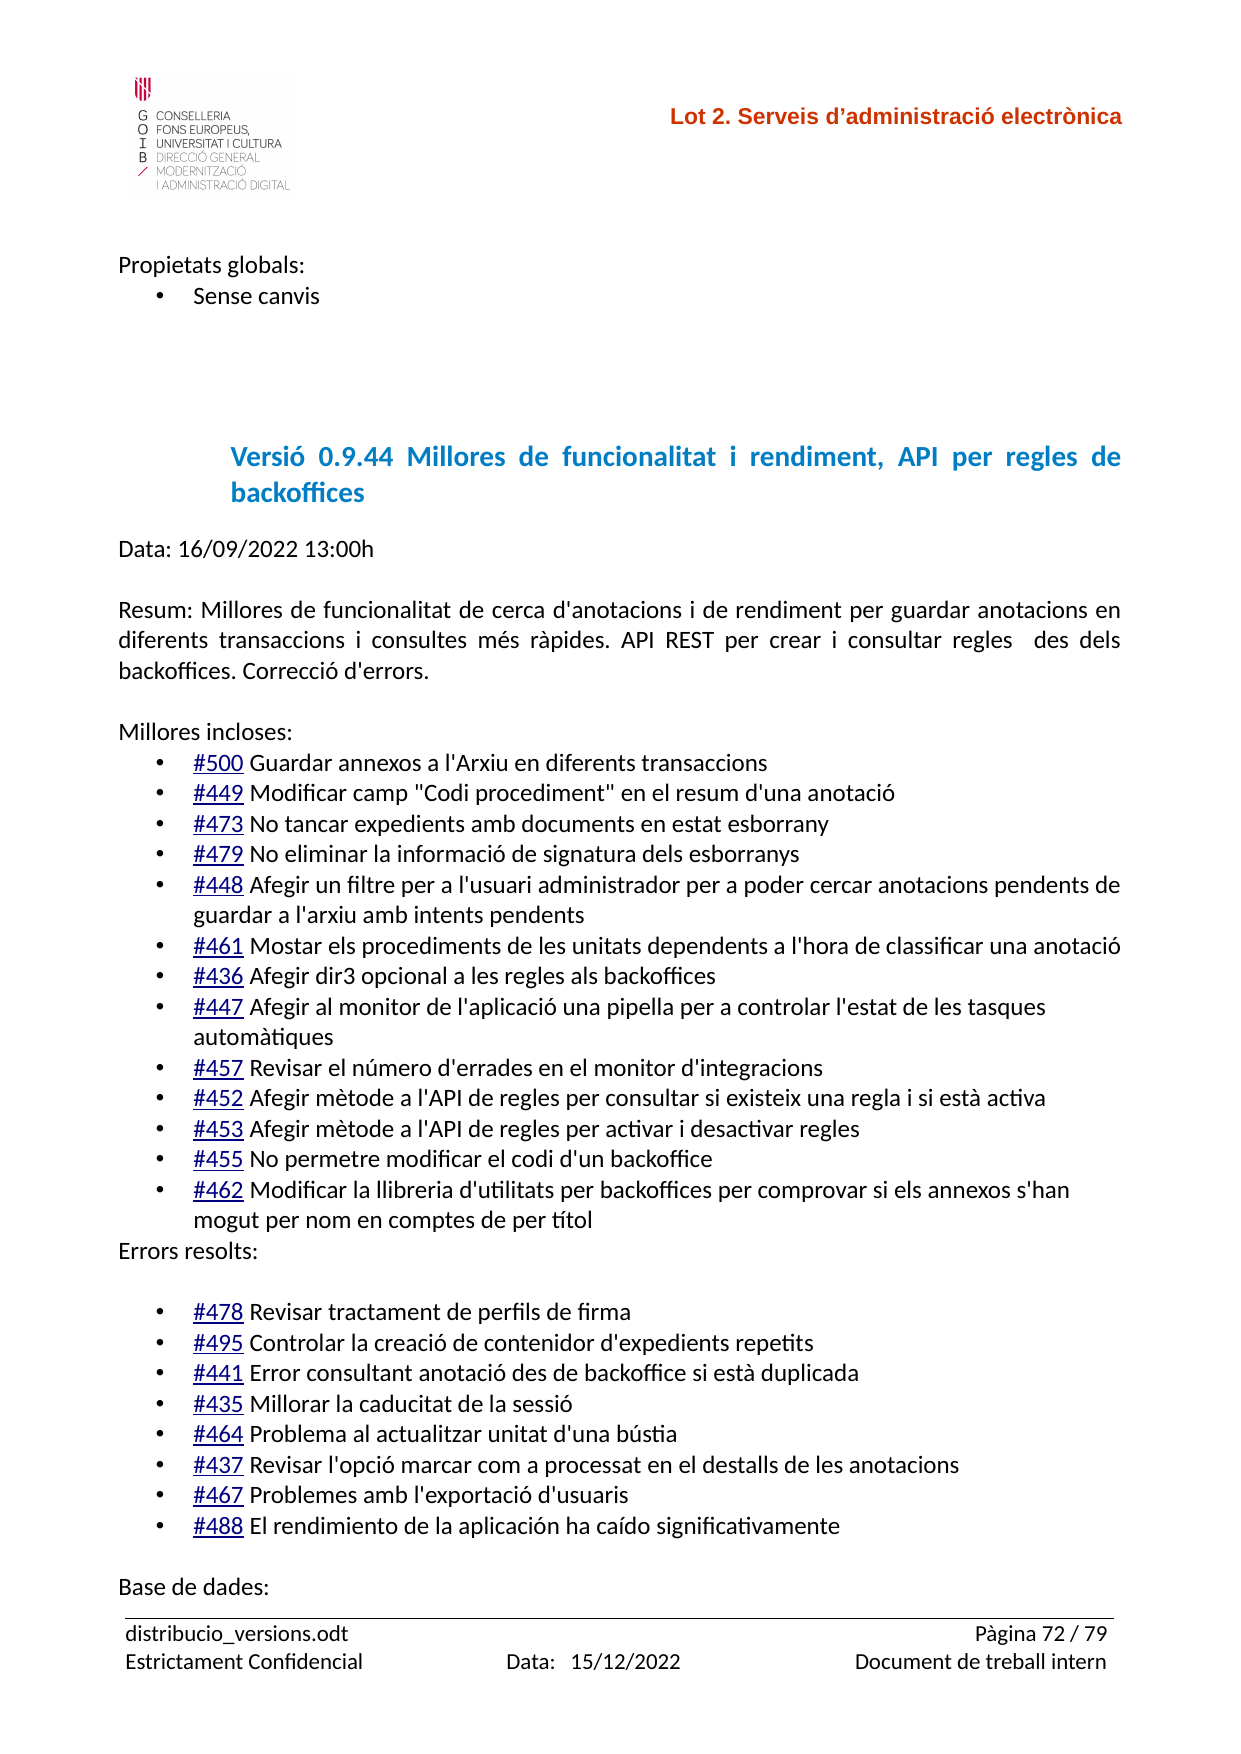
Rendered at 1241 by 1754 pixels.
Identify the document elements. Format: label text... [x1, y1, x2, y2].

list #462 Modificar la llibreria d'utilitats per backoffices per comprovar si els annexos s'han mogut per nom en comptes de per títol [156, 1174, 1122, 1235]
list #473 No tancar expedients amb documents en estat esborrany [156, 808, 1122, 838]
list #437 Revisar l'opció marcar com a processat en el destalls de les anotacions [156, 1449, 1122, 1479]
text Millores incloses: [118, 716, 1122, 747]
text Data: 16/09/2022 13:00h [118, 533, 1122, 564]
list #435 Millorar la caducitat de la sessió [156, 1388, 1122, 1418]
subtitle Versió 0.9.44 Millores de funcionalitat i rendiment, API per regles de backoffices [153, 438, 1122, 509]
list #488 El rendimiento de la aplicación ha caído significativamente [156, 1510, 1122, 1540]
list #495 Controlar la creació de contenidor d'expedients repetits [156, 1327, 1122, 1357]
text Propietats globals: [118, 250, 1122, 280]
list #457 Revisar el número d'errades en el monitor d'integracions [156, 1052, 1122, 1082]
list #479 No eliminar la informació de signatura dels esborranys [156, 838, 1122, 869]
list #436 Afegir dir3 opcional a les regles als backoffices [156, 960, 1122, 991]
list #448 Afegir un filtre per a l'usuari administrador per a poder cercar anotacions pendents de guardar a l'arxiu amb intents pendents [156, 869, 1122, 930]
text Resum: Millores de funcionalitat de cerca d'anotacions i de rendiment per guardar anotacions en diferents transaccions i consultes més ràpides. API REST per crear i consultar regles des dels backoffices. Correcció d'errors. [118, 594, 1122, 686]
list #464 Problema al actualitzar unitat d'una bústia [156, 1418, 1122, 1449]
text Base de dades: [118, 1571, 1122, 1601]
list #455 No permetre modificar el codi d'un backoffice [156, 1143, 1122, 1174]
list #478 Revisar tractament de perfils de firma [156, 1296, 1122, 1327]
list #461 Mostar els procediments de les unitats dependents a l'hora de classificar una anotació [156, 930, 1122, 960]
list #441 Error consultant anotació des de backoffice si està duplicada [156, 1357, 1122, 1388]
text Errors resolts: [118, 1235, 1122, 1266]
list #453 Afegir mètode a l'API de regles per activar i desactivar regles [156, 1113, 1122, 1143]
list #449 Modificar camp "Codi procediment" en el resum d'una anotació [156, 777, 1122, 808]
list Sense canvis [156, 280, 1122, 311]
list #467 Problemes amb l'exportació d'usuaris [156, 1479, 1122, 1510]
list #452 Afegir mètode a l'API de regles per consultar si existeix una regla i si està activa [156, 1082, 1122, 1113]
list #500 Guardar annexos a l'Arxiu en diferents transaccions [156, 747, 1122, 777]
list #447 Afegir al monitor de l'aplicació una pipella per a controlar l'estat de les tasques automàtiques [156, 991, 1122, 1052]
picture [126, 70, 299, 197]
